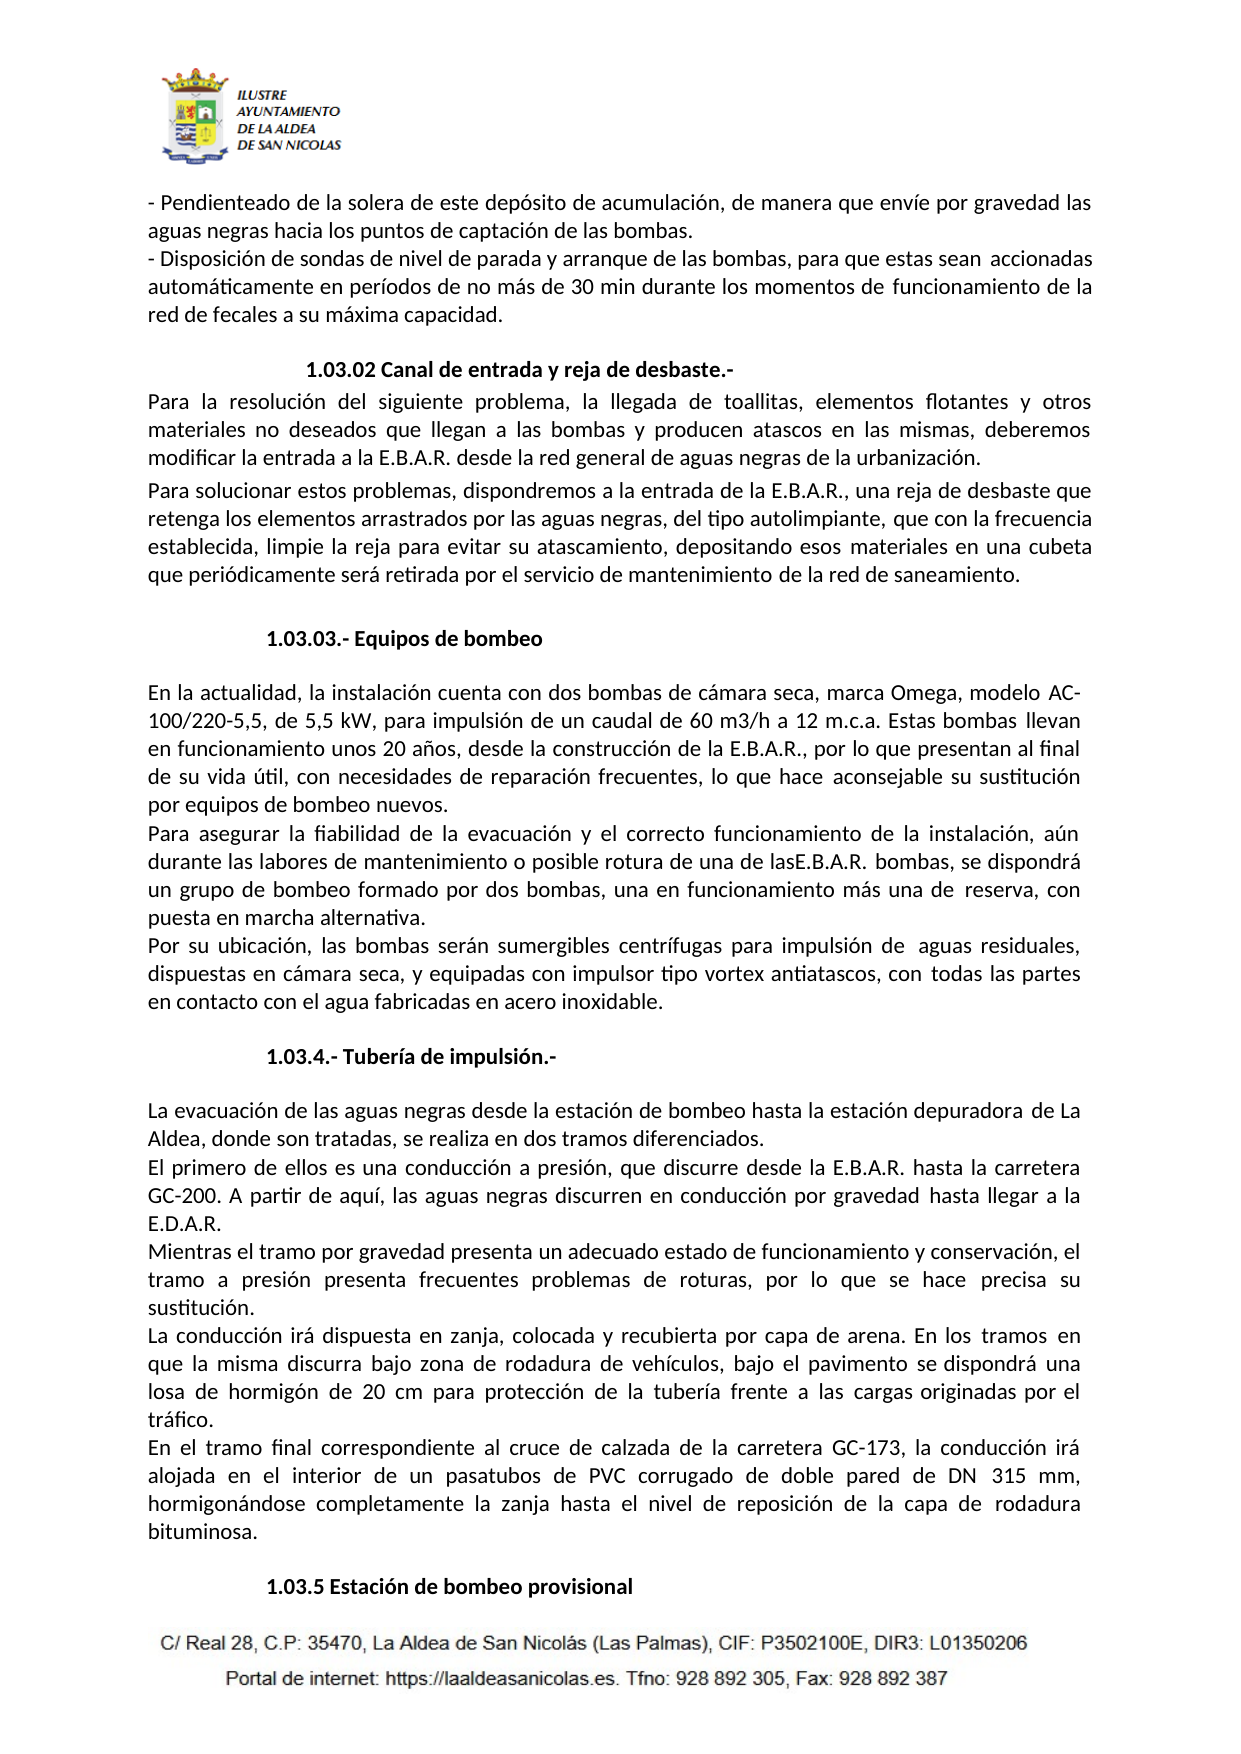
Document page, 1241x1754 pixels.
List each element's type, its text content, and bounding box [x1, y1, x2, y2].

list - Pendienteado de la solera de este depósito de acumulación, de manera que envíe por gravedad las aguas negras hacia los puntos de captación de las bombas. [148, 188, 1093, 244]
text 1.03.5 Estación de bombeo provisional [148, 1572, 1081, 1600]
text Por su ubicación, las bombas serán sumergibles centrífugas para impulsión de aguas residuales, dispuestas en cámara seca, y equipadas con impulsor tipo vortex antiatascos, con todas las partes en contacto con el agua fabricadas en acero inoxidable. [148, 931, 1081, 1015]
text La evacuación de las aguas negras desde la estación de bombeo hasta la estación depuradora de La Aldea, donde son tratadas, se realiza en dos tramos diferenciados. [148, 1097, 1081, 1153]
text Para asegurar la fiabilidad de la evacuación y el correcto funcionamiento de la instalación, aún durante las labores de mantenimiento o posible rotura de una de lasE.B.A.R. bombas, se dispondrá un grupo de bombeo formado por dos bombas, una en funcionamiento más una de reserva, con puesta en marcha alternativa. [148, 819, 1081, 931]
text 1.03.03.- Equipos de bombeo [148, 624, 1093, 652]
text Mientras el tramo por gravedad presenta un adecuado estado de funcionamiento y conservación, el tramo a presión presenta frecuentes problemas de roturas, por lo que se hace precisa su sustitución. [148, 1237, 1081, 1321]
picture [148, 60, 357, 172]
text El primero de ellos es una conducción a presión, que discurre desde la E.B.A.R. hasta la carretera GC-200. A partir de aquí, las aguas negras discurren en conducción por gravedad hasta llegar a la E.D.A.R. [148, 1153, 1081, 1237]
list - Disposición de sondas de nivel de parada y arranque de las bombas, para que estas sean accionadas automáticamente en períodos de no más de 30 min durante los momentos de funcionamiento de la red de fecales a su máxima capacidad. [148, 244, 1093, 328]
text Para solucionar estos problemas, dispondremos a la entrada de la E.B.A.R., una reja de desbaste que retenga los elementos arrastrados por las aguas negras, del tipo autolimpiante, que con la frecuencia establecida, limpie la reja para evitar su atascamiento, depositando esos materiales en una cubeta que periódicamente será retirada por el servicio de mantenimiento de la red de saneamiento. [148, 476, 1093, 588]
picture [149, 1627, 1034, 1694]
text En el tramo final correspondiente al cruce de calzada de la carretera GC-173, la conducción irá alojada en el interior de un pasatubos de PVC corrugado de doble pared de DN 315 mm, hormigonándose completamente la zanja hasta el nivel de reposición de la capa de rodadura bituminosa. [148, 1433, 1081, 1545]
text La conducción irá dispuesta en zanja, colocada y recubierta por capa de arena. En los tramos en que la misma discurra bajo zona de rodadura de vehículos, bajo el pavimento se dispondrá una losa de hormigón de 20 cm para protección de la tubería frente a las cargas originadas por el tráfico. [148, 1321, 1081, 1433]
text Para la resolución del siguiente problema, la llegada de toallitas, elementos flotantes y otros materiales no deseados que llegan a las bombas y producen atascos en las mismas, deberemos modificar la entrada a la E.B.A.R. desde la red general de aguas negras de la urbanización. [148, 387, 1093, 472]
text 1.03.4.- Tubería de impulsión.- [148, 1042, 1081, 1070]
list 1.03.02 Canal de entrada y reja de desbaste.- [148, 355, 1093, 383]
text En la actualidad, la instalación cuenta con dos bombas de cámara seca, marca Omega, modelo AC-100/220-5,5, de 5,5 kW, para impulsión de un caudal de 60 m3/h a 12 m.c.a. Estas bombas llevan en funcionamiento unos 20 años, desde la construcción de la E.B.A.R., por lo que presentan al final de su vida útil, con necesidades de reparación frecuentes, lo que hace aconsejable su sustitución por equipos de bombeo nuevos. [148, 678, 1081, 818]
